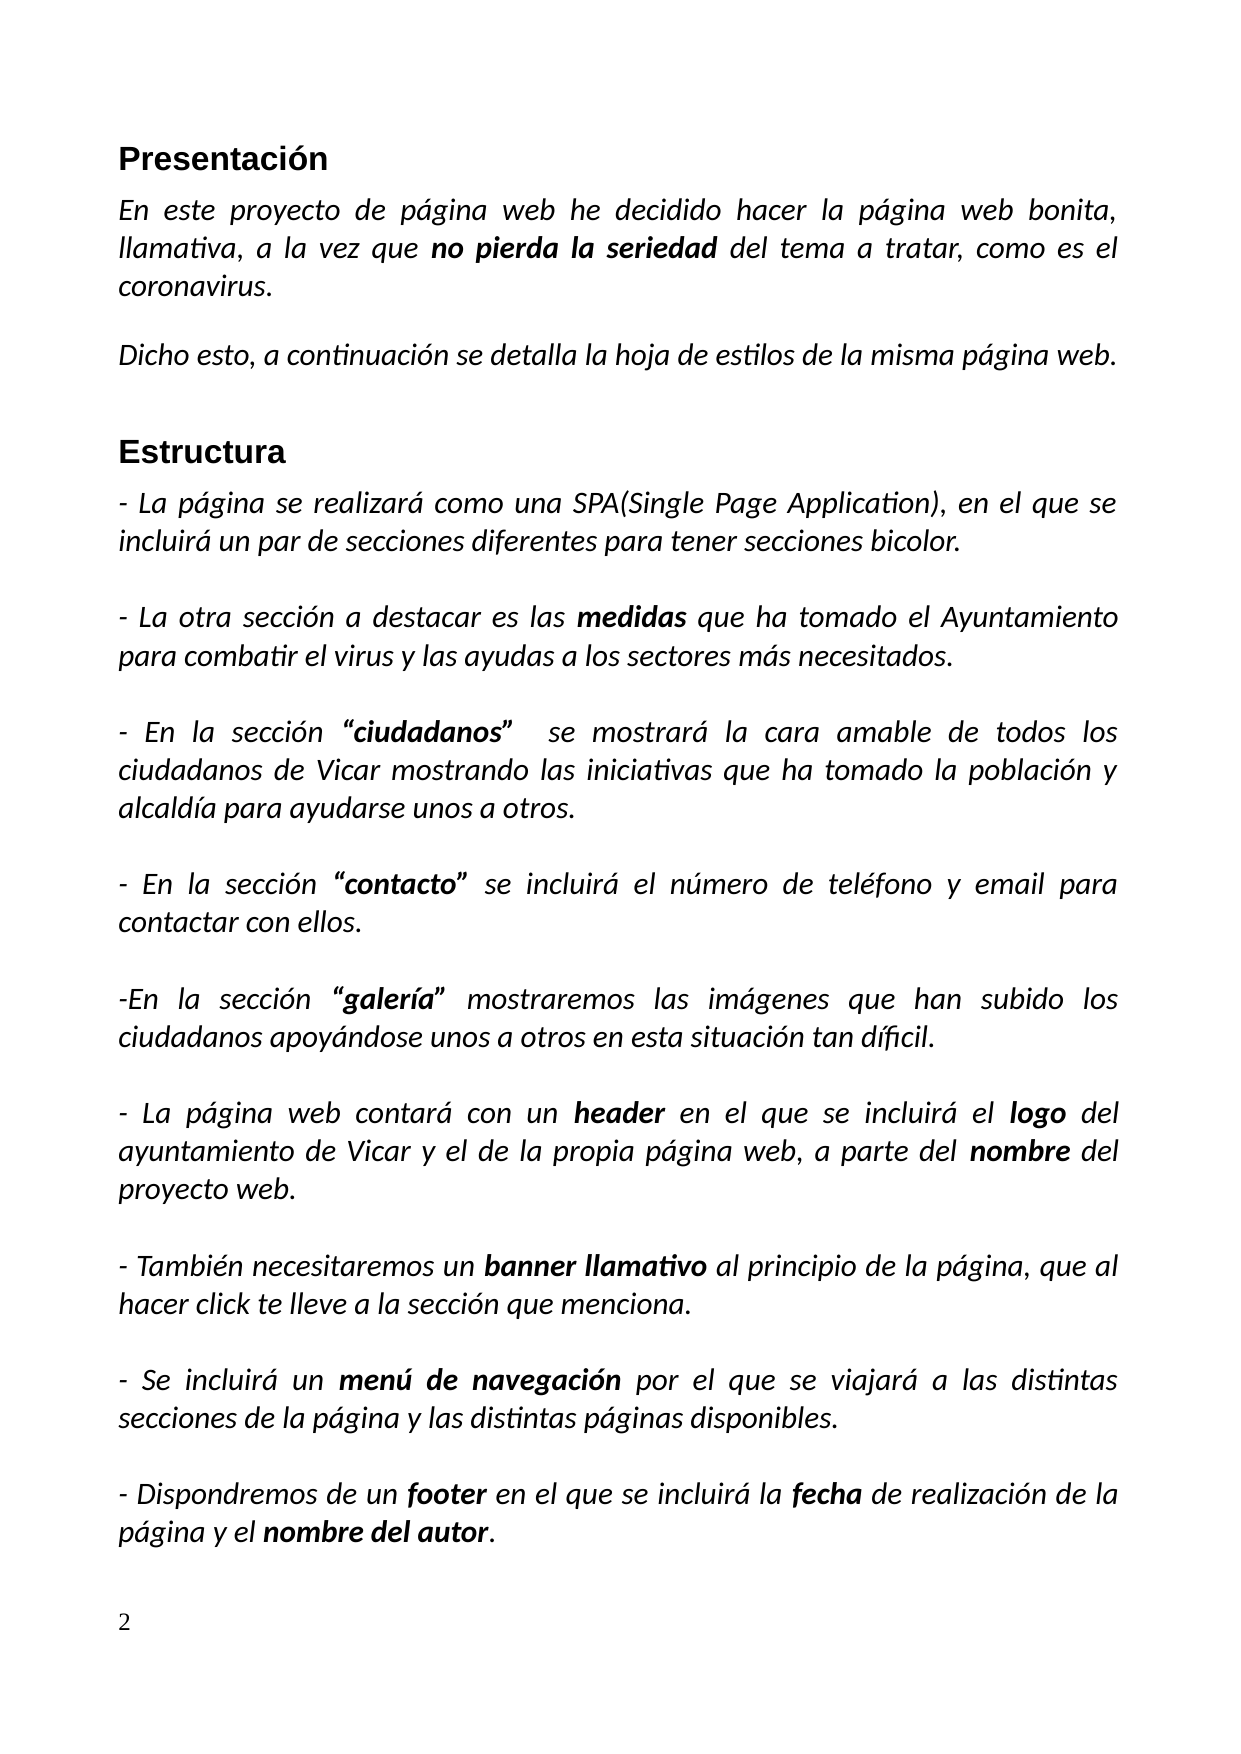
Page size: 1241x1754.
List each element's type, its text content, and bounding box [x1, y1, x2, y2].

text -En la sección “galería” mostraremos las imágenes que han subido los ciudadanos apoyándose unos a otros en esta situación tan díficil. [118, 979, 1122, 1055]
text - La página se realizará como una SPA(Single Page Application), en el que se incluirá un par de secciones diferentes para tener secciones bicolor. [118, 483, 1122, 559]
text - La página web contará con un header en el que se incluirá el logo del ayuntamiento de Vicar y el de la propia página web, a parte del nombre del proyecto web. [118, 1093, 1122, 1208]
text Dicho esto, a continuación se detalla la hoja de estilos de la misma página web. [118, 335, 1122, 373]
text En este proyecto de página web he decidido hacer la página web bonita, llamativa, a la vez que no pierda la seriedad del tema a tratar, como es el coronavirus. [118, 190, 1122, 304]
text - También necesitaremos un banner llamativo al principio de la página, que al hacer click te lleve a la sección que menciona. [118, 1246, 1122, 1322]
text - Se incluirá un menú de navegación por el que se viajará a las distintas secciones de la página y las distintas páginas disponibles. [118, 1360, 1122, 1436]
text - Dispondremos de un footer en el que se incluirá la fecha de realización de la página y el nombre del autor. [118, 1474, 1122, 1551]
subtitle Presentación [118, 139, 1122, 178]
text - En la sección “ciudadanos” se mostrará la cara amable de todos los ciudadanos de Vicar mostrando las iniciativas que ha tomado la población y alcaldía para ayudarse unos a otros. [118, 712, 1122, 826]
text - La otra sección a destacar es las medidas que ha tomado el Ayuntamiento para combatir el virus y las ayudas a los sectores más necesitados. [118, 598, 1122, 674]
subtitle Estructura [118, 432, 1122, 471]
text - En la sección “contacto” se incluirá el número de teléfono y email para contactar con ellos. [118, 864, 1122, 941]
